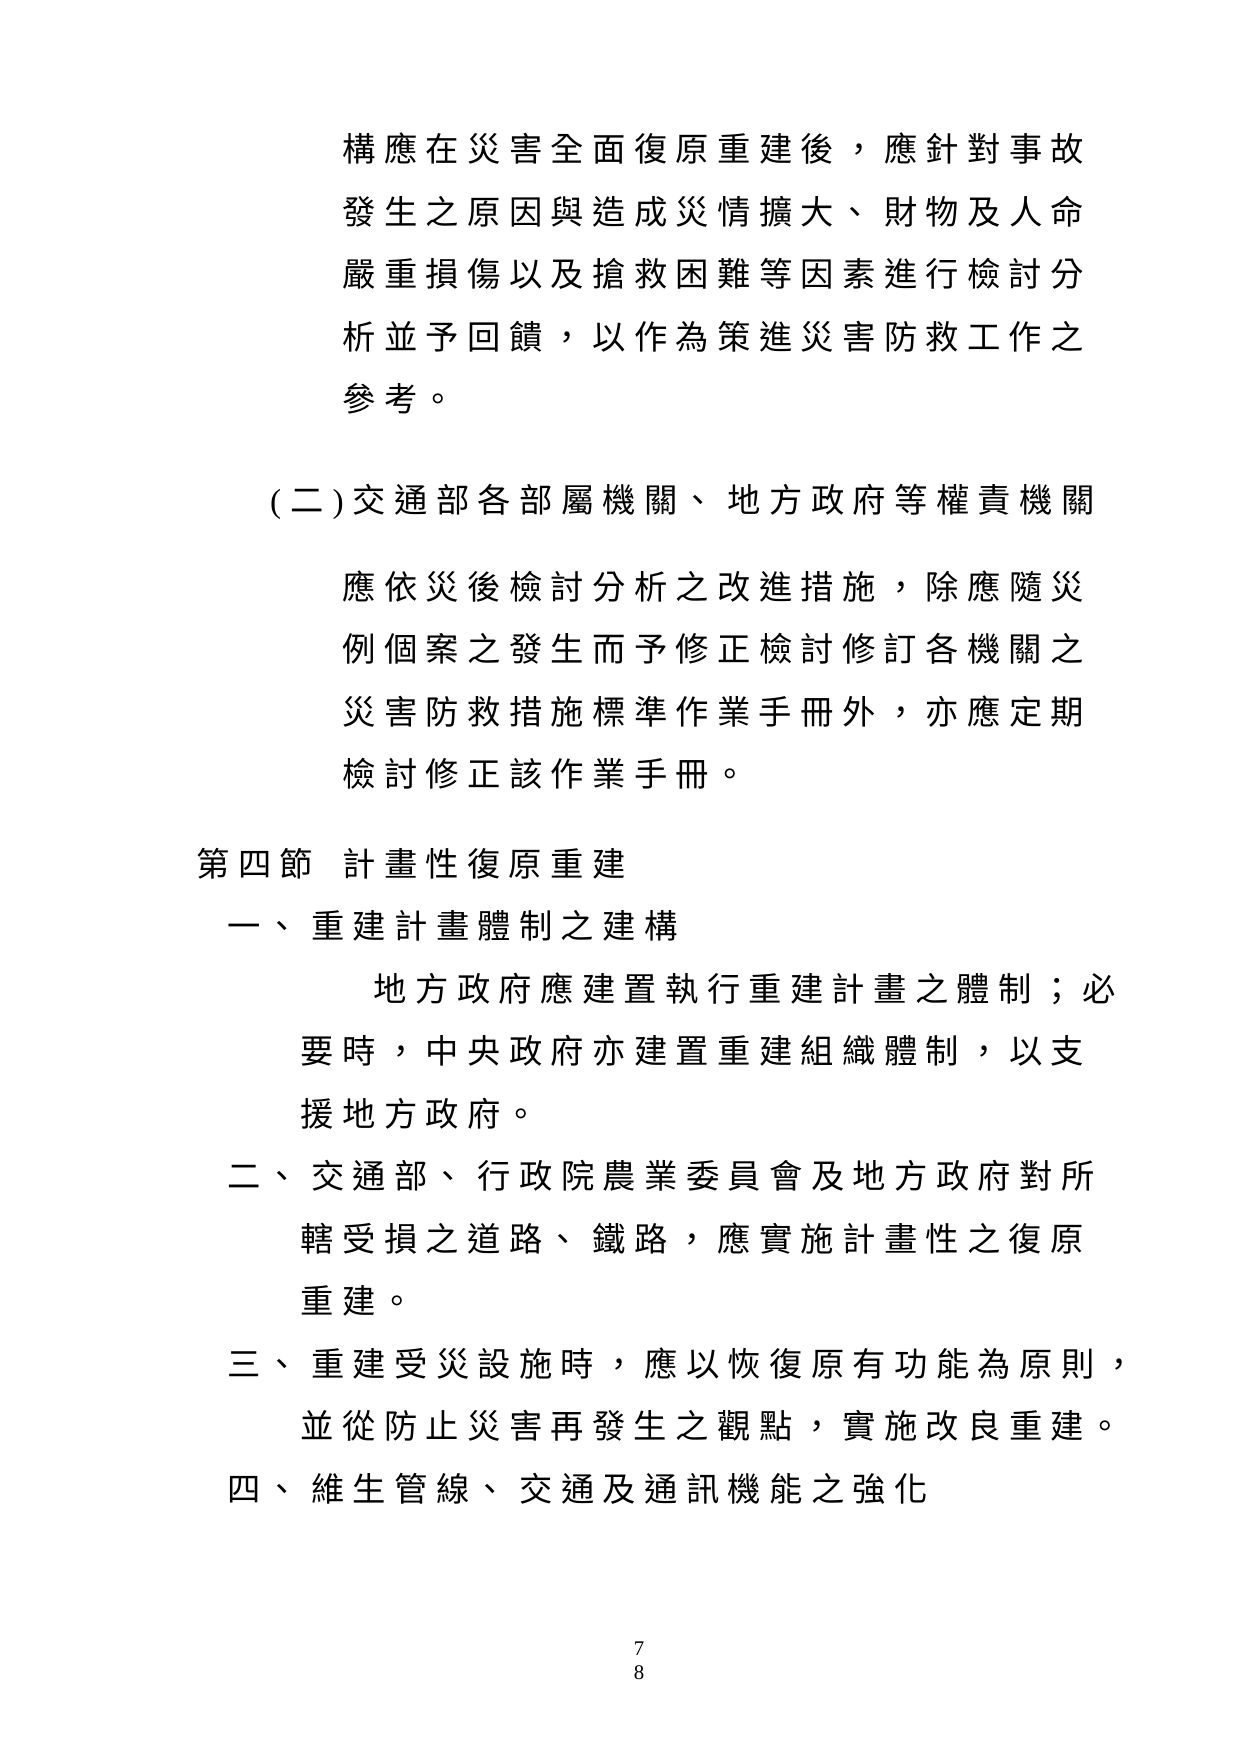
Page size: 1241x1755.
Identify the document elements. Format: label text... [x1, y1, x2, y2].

subtitle 第四節 計畫性復原重建 [186, 820, 1119, 882]
text 四、維生管線、交通及通訊機能之強化 [221, 1445, 1119, 1507]
text 二、交通部、行政院農業委員會及地方政府對所轄受損之道路、鐵路，應實施計畫性之復原重建。 [221, 1132, 1119, 1320]
text 一、重建計畫體制之建構 [221, 882, 1119, 945]
text 三、重建受災設施時，應以恢復原有功能為原則，並從防止災害再發生之觀點，實施改良重建。 [221, 1320, 1119, 1445]
text (二)交通部各部屬機關、地方政府等權責機關應依災後檢討分析之改進措施，除應隨災例個案之發生而予修正檢討修訂各機關之災害防救措施標準作業手冊外，亦應定期檢討修正該作業手冊。 [257, 418, 1119, 793]
text 構應在災害全面復原重建後，應針對事故發生之原因與造成災情擴大、財物及人命嚴重損傷以及搶救困難等因素進行檢討分析並予回饋，以作為策進災害防救工作之參考。 [257, 106, 1119, 418]
text 地方政府應建置執行重建計畫之體制；必要時，中央政府亦建置重建組織體制，以支援地方政府。 [292, 945, 1119, 1132]
